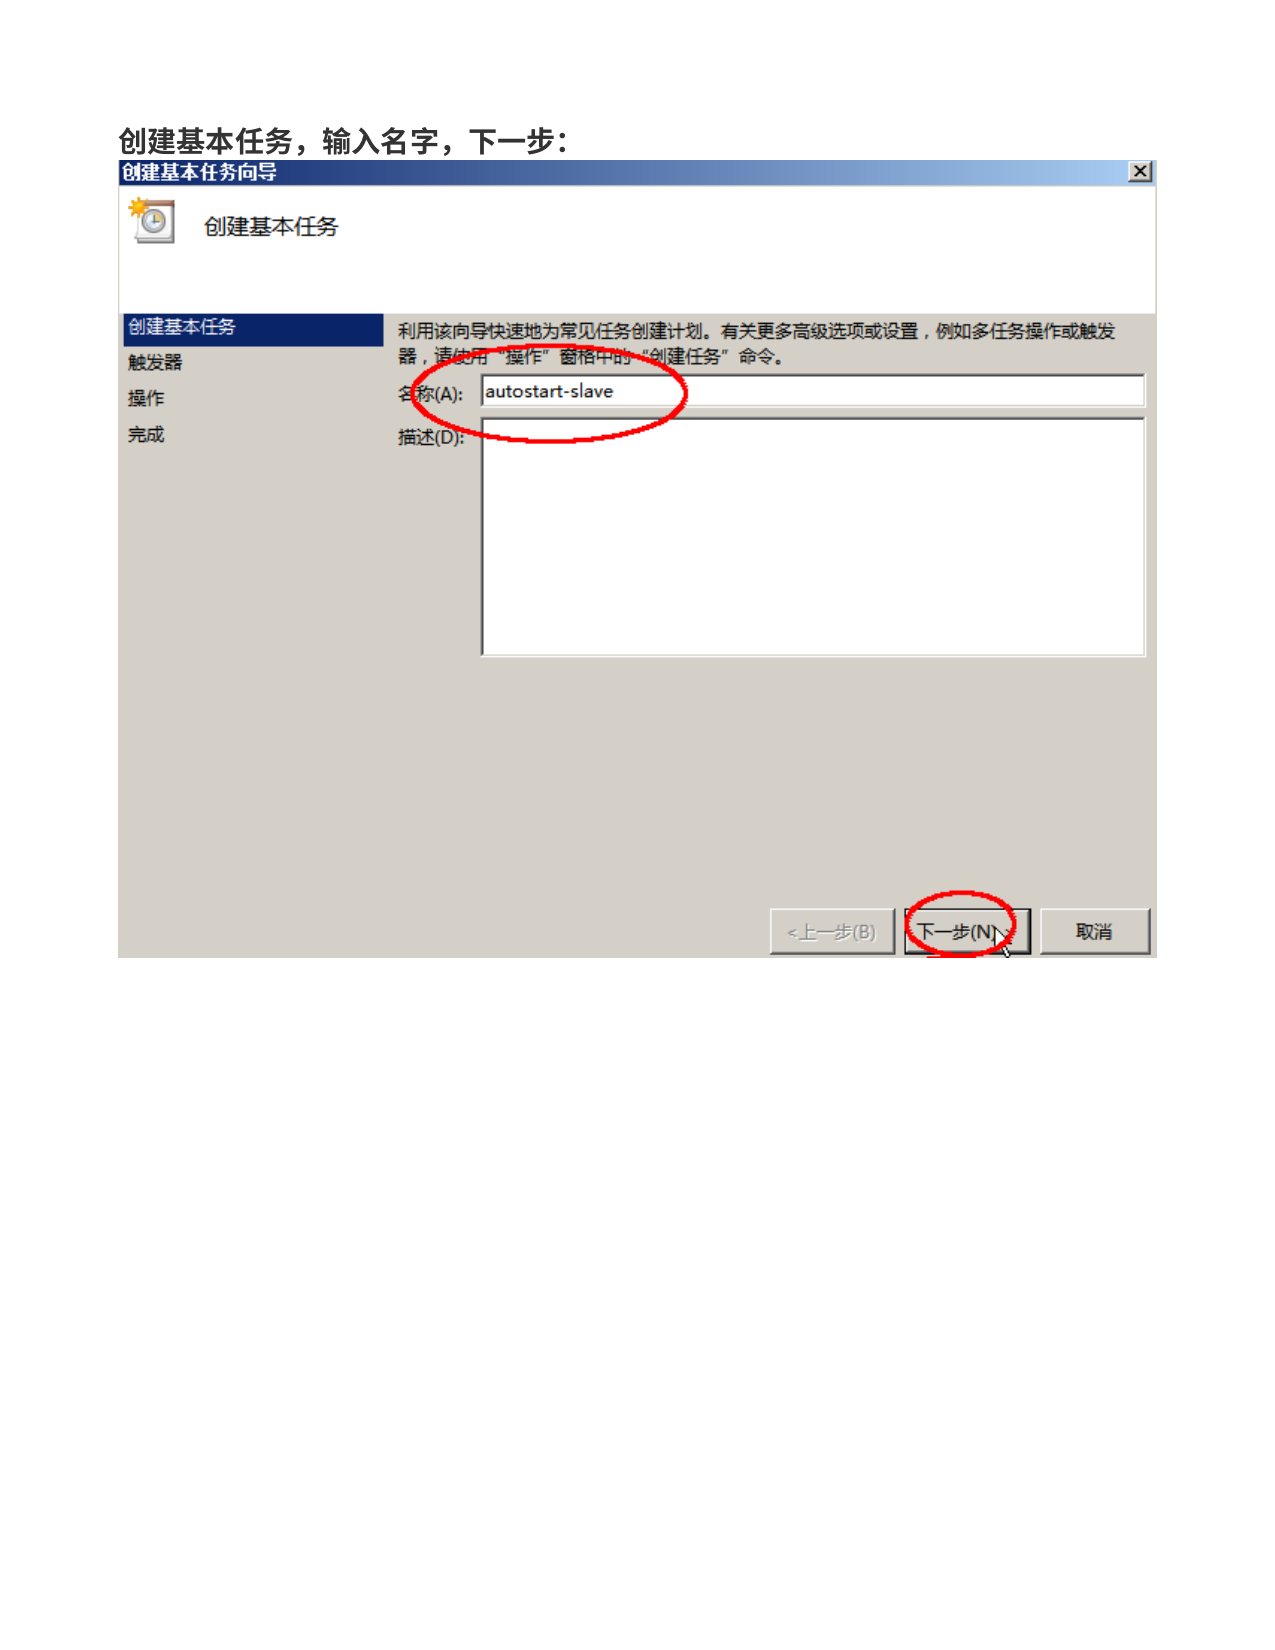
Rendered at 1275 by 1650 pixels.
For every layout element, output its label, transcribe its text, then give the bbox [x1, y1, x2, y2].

text 创建基本任务，输入名字，下一步： [118, 118, 1157, 160]
picture [118, 160, 1157, 958]
